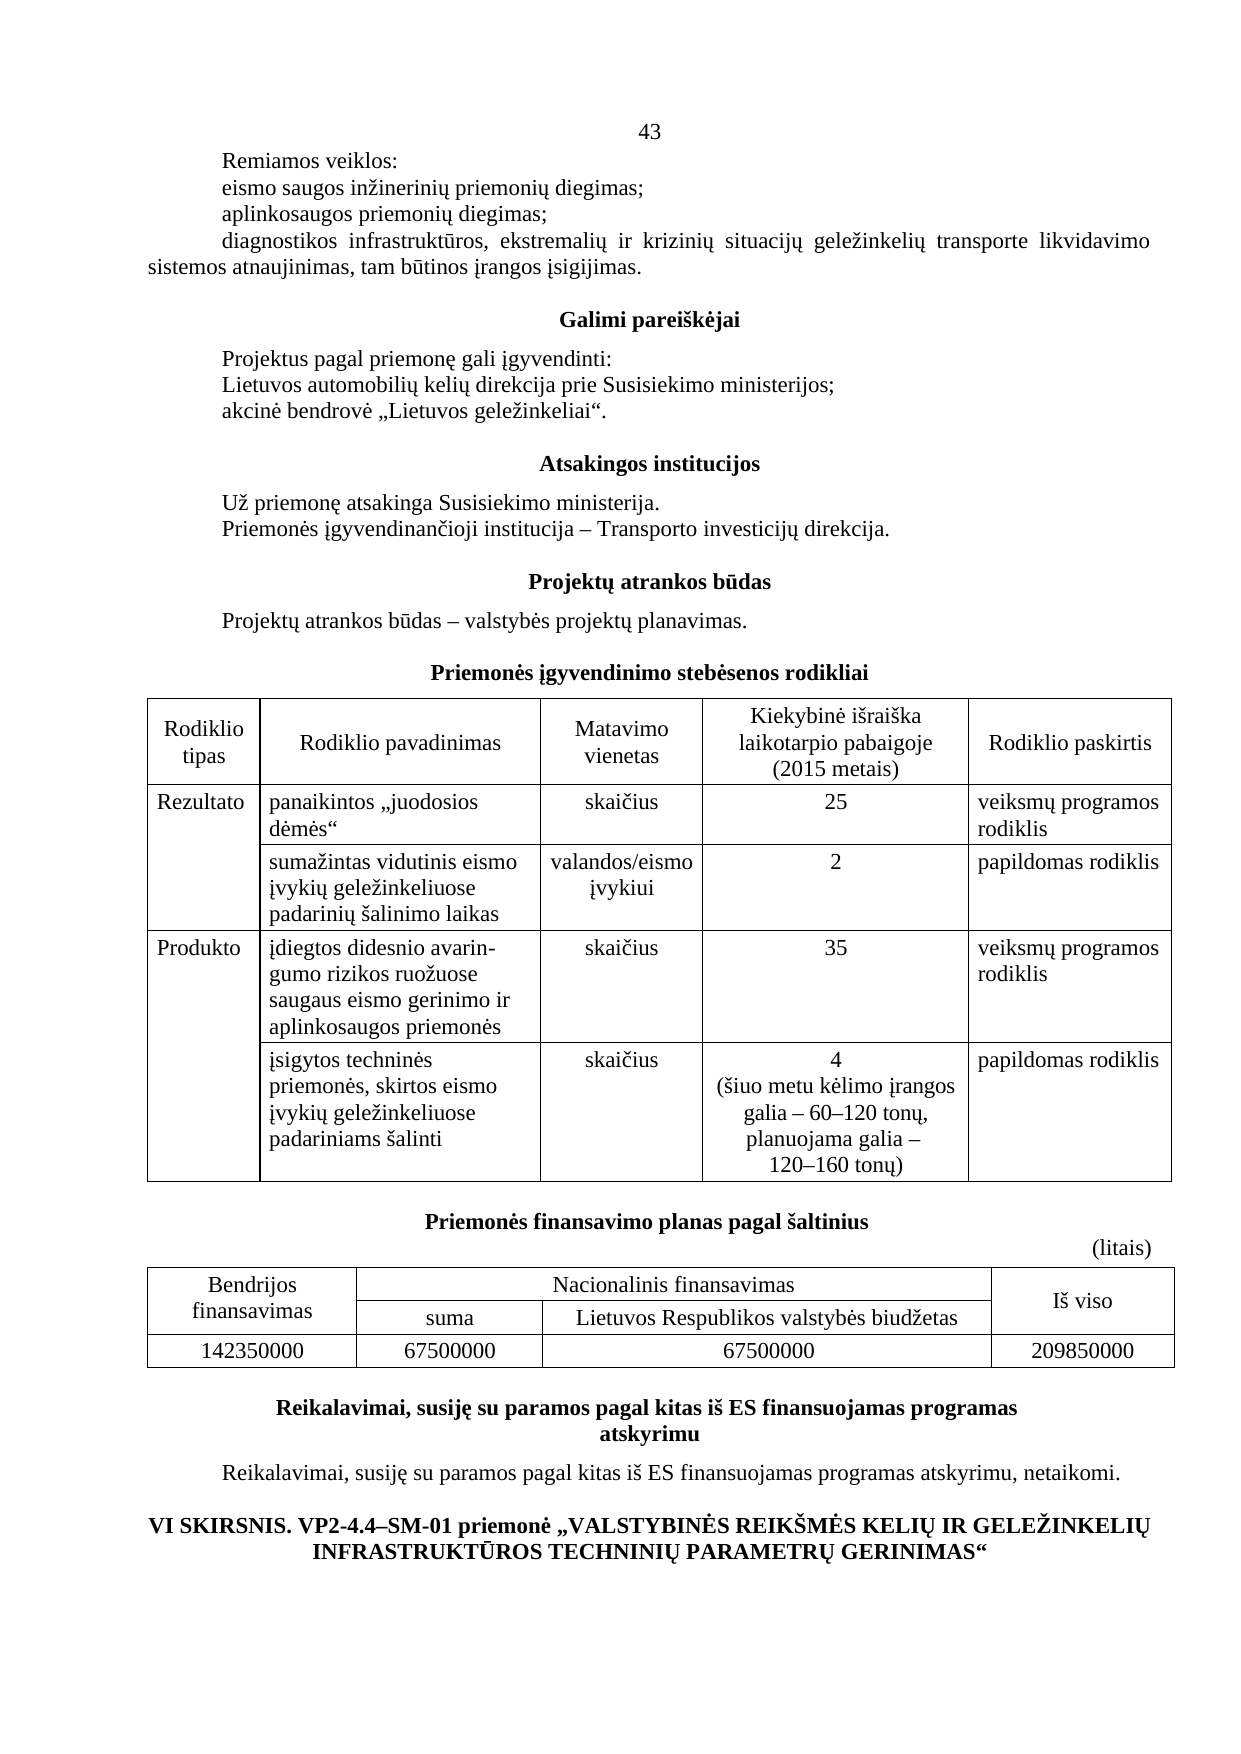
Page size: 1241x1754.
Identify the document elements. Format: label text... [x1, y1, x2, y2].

text Už priemonę atsakinga Susisiekimo ministerija. [148, 489, 1152, 515]
text Priemonės įgyvendinančioji institucija – Transporto investicijų direkcija. [148, 515, 1152, 542]
table_cell panaikintos „juodosios dėmės“ [261, 785, 540, 844]
table_cell 67500000 [357, 1335, 542, 1367]
table_header Kiekybinė išraiška laikotarpio pabaigoje (2015 metais) [703, 699, 968, 784]
text diagnostikos infrastruktūros, ekstremalių ir krizinių situacijų geležinkelių transporte likvidavimo sistemos atnaujinimas, tam būtinos įrangos įsigijimas. [148, 227, 1152, 279]
table_cell 35 [703, 931, 968, 1042]
text akcinė bendrovė „Lietuvos geležinkeliai“. [148, 397, 1152, 424]
table_cell 209850000 [992, 1335, 1174, 1367]
table_cell skaičius [541, 931, 702, 1042]
text Remiamos veiklos: [148, 148, 1152, 174]
text Priemonės finansavimo planas pagal šaltinius [148, 1208, 1152, 1234]
text Atsakingos institucijos [148, 450, 1152, 476]
text (litais) [148, 1234, 1152, 1261]
table_cell įsigytos techninės priemonės, skirtos eismo įvykių geležinkeliuose padariniams šalinti [261, 1043, 540, 1181]
table_header Iš viso [992, 1268, 1174, 1333]
table_cell skaičius [541, 1043, 702, 1181]
text Reikalavimai, susiję su paramos pagal kitas iš ES finansuojamas programas atskyrimu [148, 1394, 1152, 1447]
table_cell papildomas rodiklis [969, 845, 1171, 930]
subtitle VI SKIRSNIS. VP2-4.4–SM-01 priemonė „VALSTYBINĖS REIKŠMĖS KELIŲ IR GELEŽINKELIŲ INFRASTRUKTŪROS TECHNINIŲ PARAMETRŲ GERINIMAS“ [148, 1512, 1152, 1565]
text Lietuvos automobilių kelių direkcija prie Susisiekimo ministerijos; [148, 371, 1152, 397]
table_cell papildomas rodiklis [969, 1043, 1171, 1181]
table_cell Lietuvos Respublikos valstybės biudžetas [543, 1301, 991, 1333]
table_cell veiksmų programos rodiklis [969, 931, 1171, 1042]
table_cell 25 [703, 785, 968, 844]
text Projektus pagal priemonę gali įgyvendinti: [148, 344, 1152, 371]
table_cell suma [357, 1301, 542, 1333]
table_cell valandos/eismo įvykiui [541, 845, 702, 930]
text aplinkosaugos priemonių diegimas; [148, 200, 1152, 227]
table_cell skaičius [541, 785, 702, 844]
table_cell Produkto [148, 931, 259, 1181]
table_cell 142350000 [148, 1335, 356, 1367]
table_cell įdiegtos didesnio avarin­gumo rizikos ruožuose saugaus eismo gerinimo ir aplinkosaugos priemonės [261, 931, 540, 1042]
table_header Rodiklio paskirtis [969, 699, 1171, 784]
table_cell veiksmų programos rodiklis [969, 785, 1171, 844]
text Priemonės įgyvendinimo stebėsenos rodikliai [148, 659, 1152, 686]
text eismo saugos inžinerinių priemonių diegimas; [148, 174, 1152, 200]
table_cell 4 (šiuo metu kėlimo įrangos galia – 60–120 tonų, planuojama galia – 120–160 tonų) [703, 1043, 968, 1181]
table_cell 2 [703, 845, 968, 930]
table_cell Rezultato [148, 785, 259, 930]
table_header Matavimo vienetas [541, 699, 702, 784]
table_header Rodiklio tipas [148, 699, 259, 784]
table_header Bendrijos finansavimas [148, 1268, 356, 1333]
table_cell sumažintas vidutinis eismo įvykių geležinkeliuose padarinių šalinimo laikas [261, 845, 540, 930]
text Projektų atrankos būdas – valstybės projektų planavimas. [148, 607, 1152, 633]
table_header Nacionalinis finansavimas [357, 1268, 991, 1300]
text Galimi pareiškėjai [148, 306, 1152, 332]
table_header Rodiklio pavadinimas [261, 699, 540, 784]
text Reikalavimai, susiję su paramos pagal kitas iš ES finansuojamas programas atskyrimu, netaikomi. [148, 1459, 1152, 1486]
table_cell 67500000 [543, 1335, 991, 1367]
text Projektų atrankos būdas [148, 568, 1152, 594]
